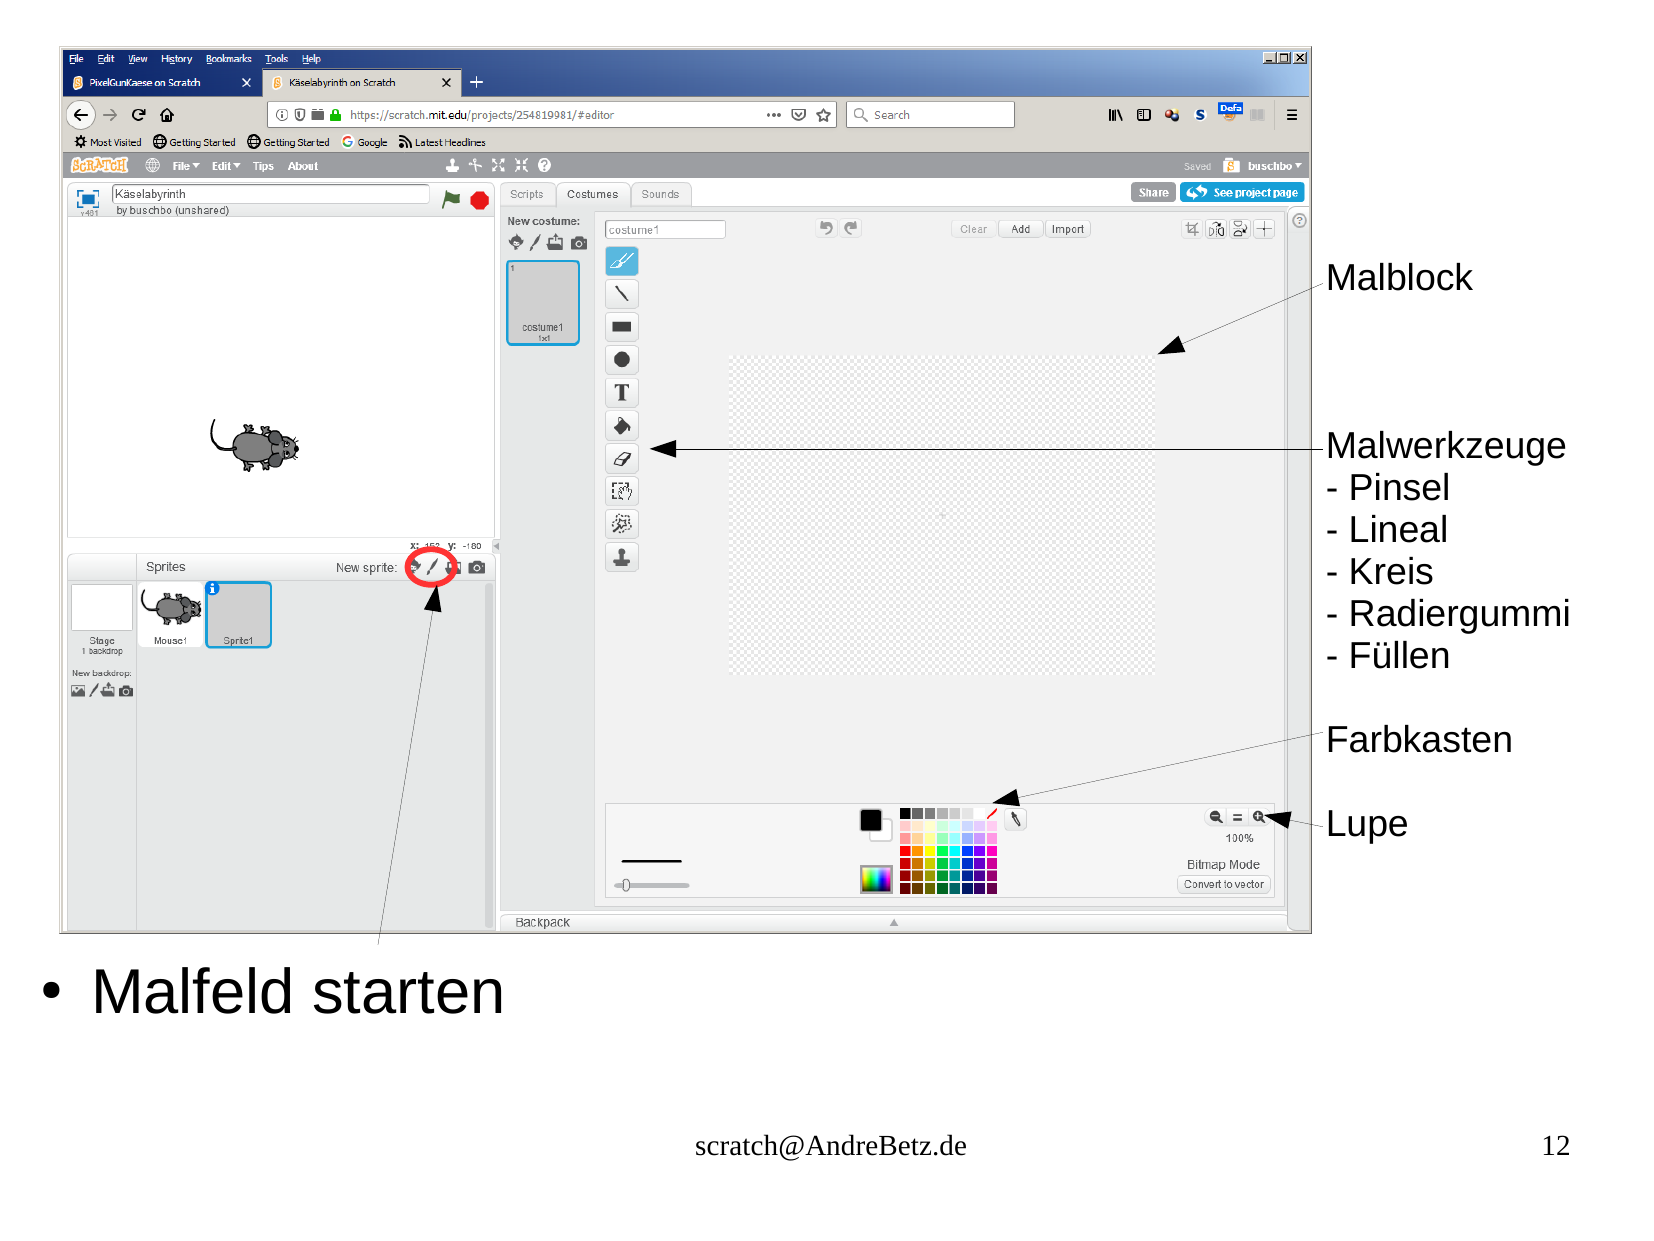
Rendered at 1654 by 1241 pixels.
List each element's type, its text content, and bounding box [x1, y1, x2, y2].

picture [411, 553, 451, 581]
text_box Malblock Malwerkzeuge - Pinsel - Lineal - Kreis - Radiergummi - Füllen Farbkasten Lupe [1311, 248, 1607, 853]
list Malfeld starten [23, 956, 1489, 1028]
picture [59, 46, 1312, 934]
